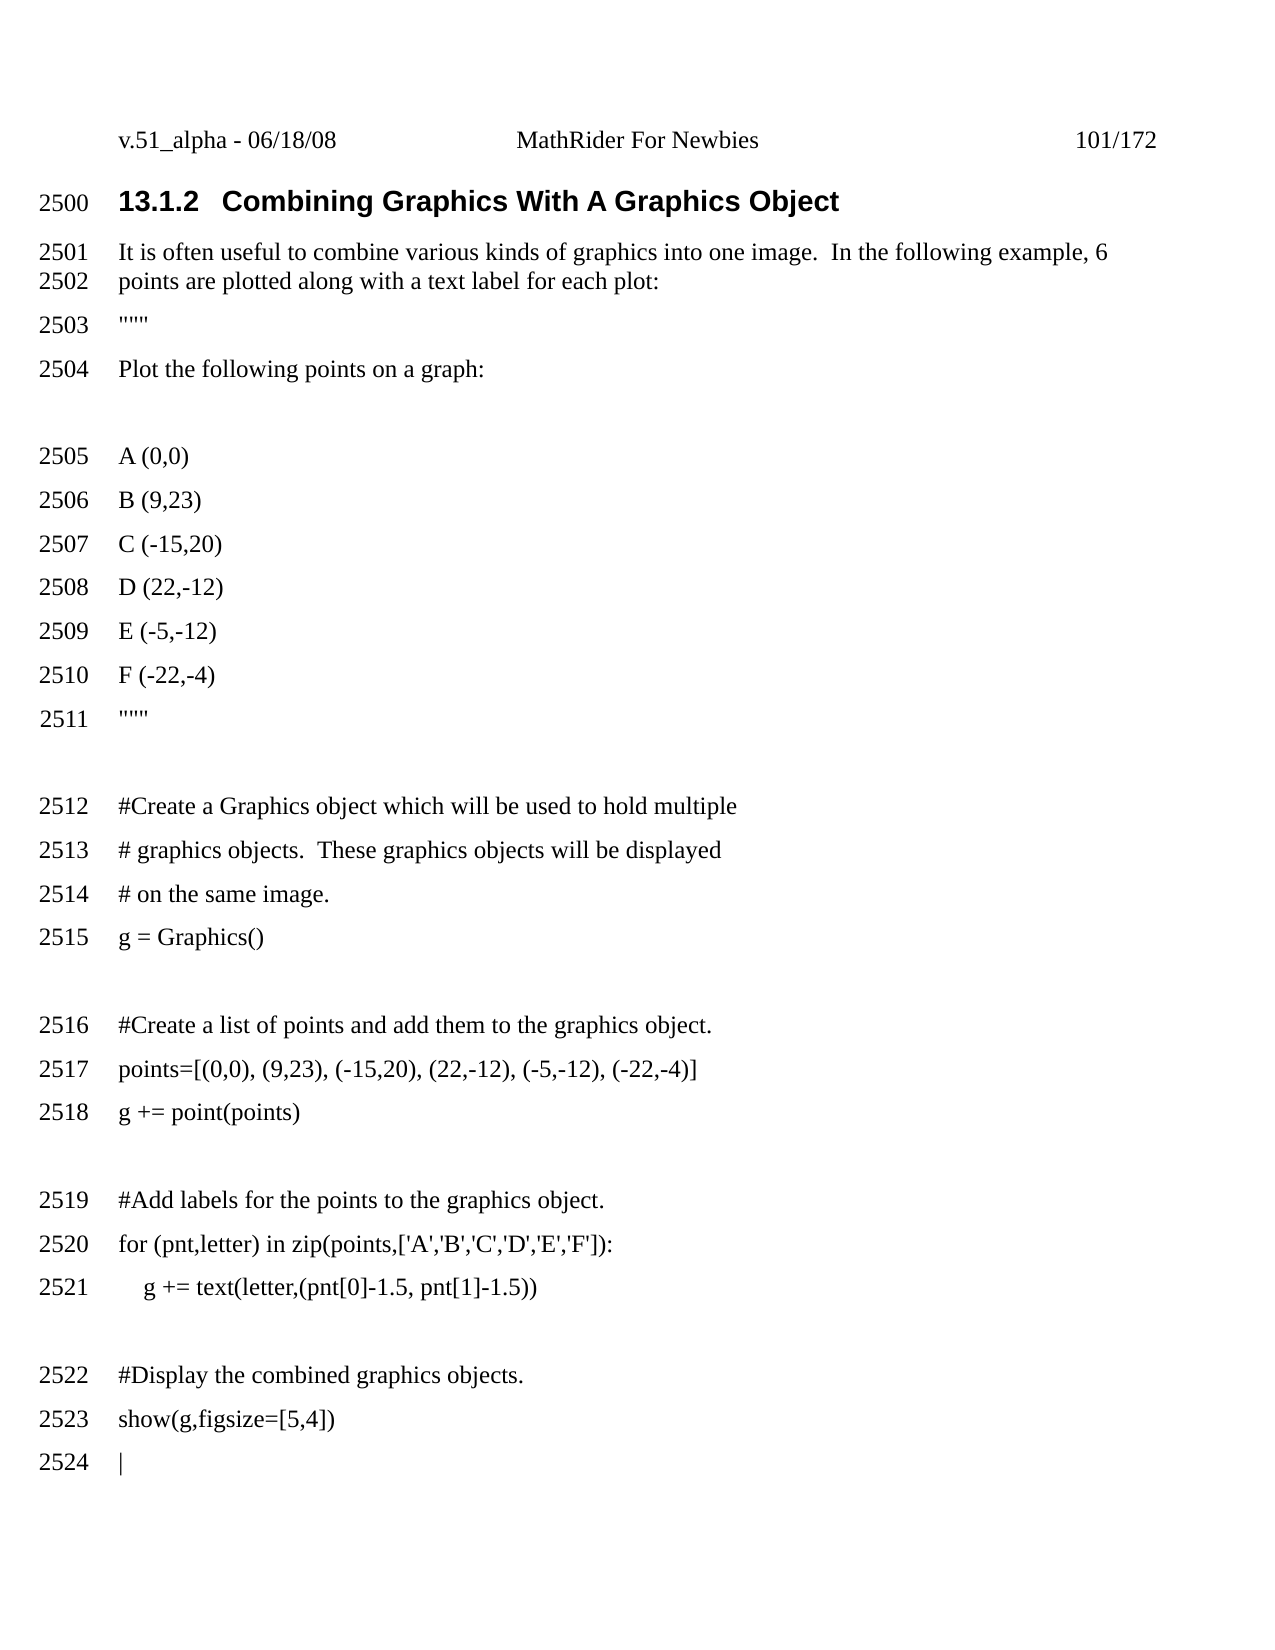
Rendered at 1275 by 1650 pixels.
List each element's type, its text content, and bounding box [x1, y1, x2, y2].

text C (-15,20) [118, 529, 1157, 557]
text Plot the following points on a graph: [118, 354, 1157, 382]
subtitle Combining Graphics With A Graphics Object [118, 184, 1157, 217]
text """ [118, 704, 1157, 732]
text It is often useful to combine various kinds of graphics into one image. In the following example, 6 points are plotted along with a text label for each plot: [118, 237, 1157, 295]
text g += point(points) [118, 1097, 1157, 1126]
text # on the same image. [118, 879, 1157, 907]
text """ [118, 310, 1157, 339]
text for (pnt,letter) in zip(points,['A','B','C','D','E','F']): [118, 1229, 1157, 1257]
text F (-22,-4) [118, 660, 1157, 689]
text g += text(letter,(pnt[0]-1.5, pnt[1]-1.5)) [118, 1272, 1157, 1301]
text E (-5,-12) [118, 616, 1157, 645]
text # graphics objects. These graphics objects will be displayed [118, 835, 1157, 864]
text B (9,23) [118, 485, 1157, 514]
text D (22,-12) [118, 572, 1157, 601]
text g = Graphics() [118, 922, 1157, 951]
text points=[(0,0), (9,23), (-15,20), (22,-12), (-5,-12), (-22,-4)] [118, 1054, 1157, 1082]
text A (0,0) [118, 441, 1157, 470]
text show(g,figsize=[5,4]) [118, 1404, 1157, 1432]
text #Create a list of points and add them to the graphics object. [118, 1010, 1157, 1039]
text #Display the combined graphics objects. [118, 1360, 1157, 1389]
text #Add labels for the points to the graphics object. [118, 1185, 1157, 1214]
text | [118, 1447, 1157, 1476]
text #Create a Graphics object which will be used to hold multiple [118, 791, 1157, 820]
